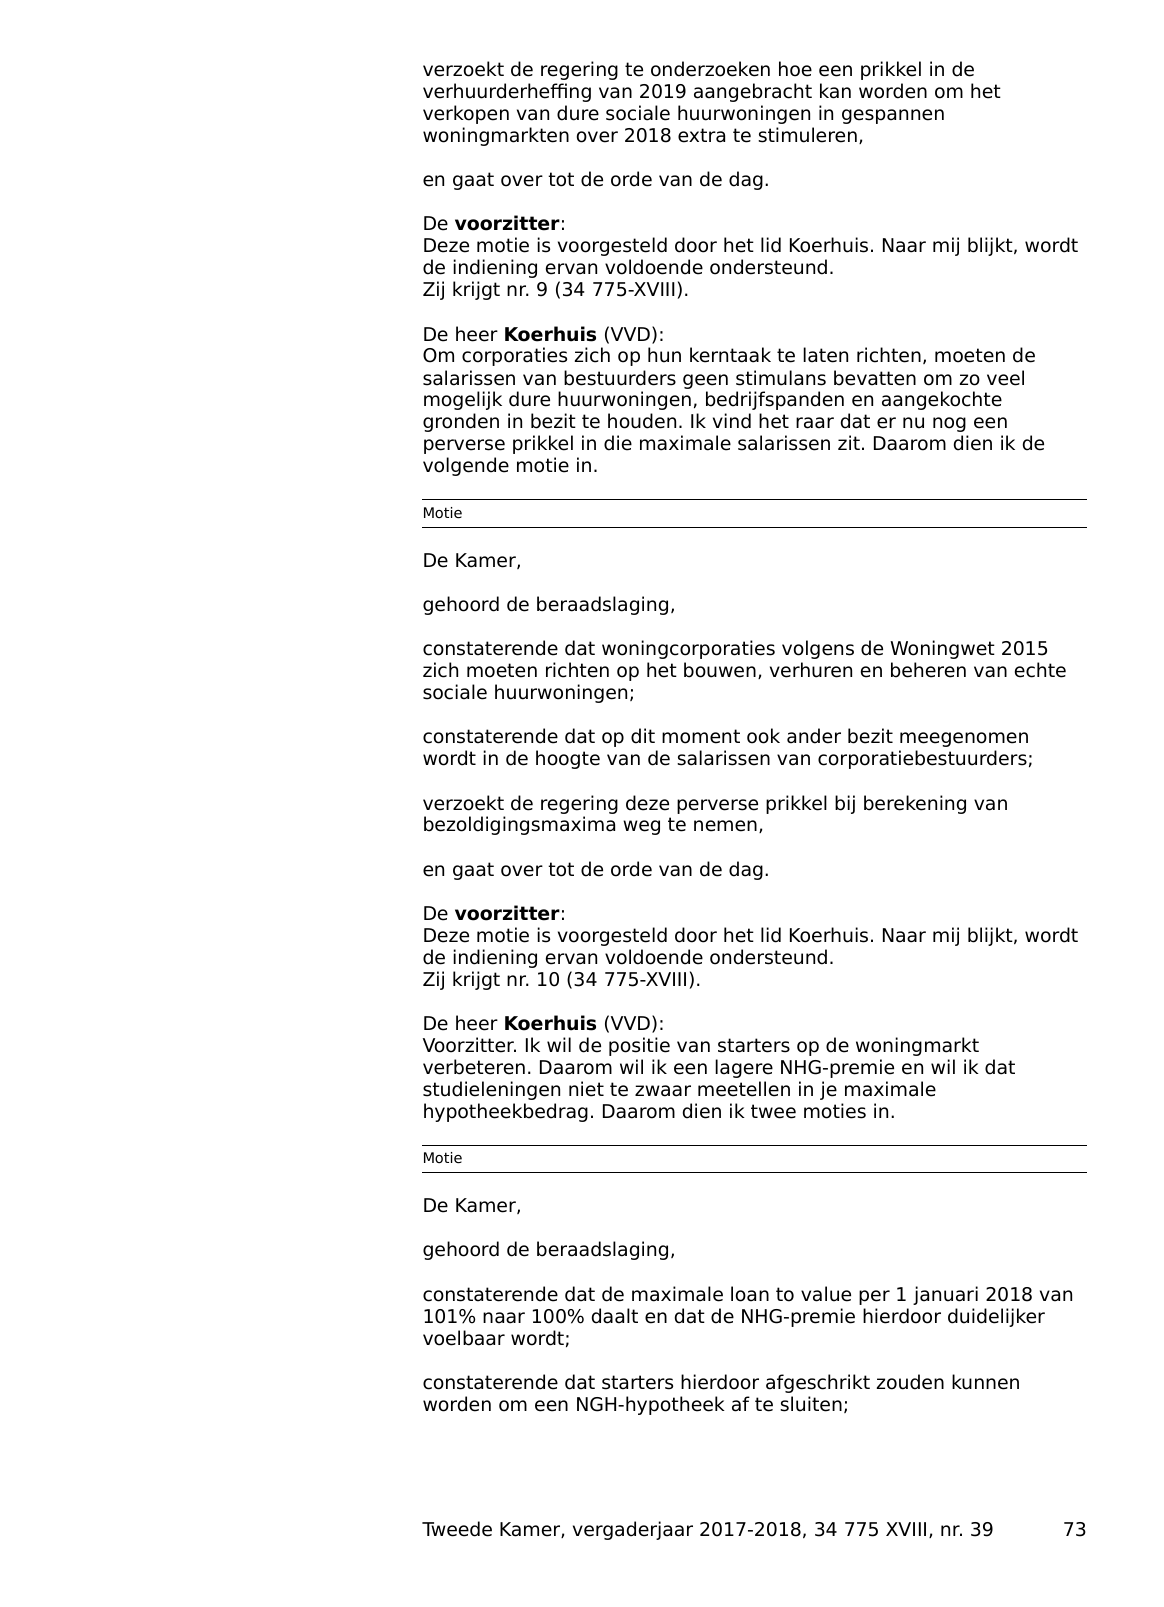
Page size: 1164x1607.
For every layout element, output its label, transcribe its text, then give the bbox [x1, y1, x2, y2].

text constaterende dat starters hierdoor afgeschrikt zouden kunnen worden om een NGH-hypotheek af te sluiten; [422, 1372, 1087, 1416]
text De heer Koerhuis (VVD): [422, 323, 1087, 345]
table_header Motie [422, 500, 1087, 527]
text constaterende dat de maximale loan to value per 1 januari 2018 van 101% naar 100% daalt en dat de NHG-premie hierdoor duidelijker voelbaar wordt; [422, 1283, 1087, 1349]
text De voorzitter: [422, 903, 1087, 925]
text De voorzitter: [422, 213, 1087, 235]
text Voorzitter. Ik wil de positie van starters op de woningmarkt verbeteren. Daarom wil ik een lagere NHG-premie en wil ik dat studieleningen niet te zwaar meetellen in je maximale hypotheekbedrag. Daarom dien ik twee moties in. [422, 1035, 1087, 1123]
text Zij krijgt nr. 9 (34 775-XVIII). [422, 279, 1087, 301]
text en gaat over tot de orde van de dag. [422, 169, 1087, 191]
text De Kamer, [422, 550, 1087, 572]
text Deze motie is voorgesteld door het lid Koerhuis. Naar mij blijkt, wordt de indiening ervan voldoende ondersteund. [422, 925, 1087, 969]
text constaterende dat op dit moment ook ander bezit meegenomen wordt in de hoogte van de salarissen van corporatiebestuurders; [422, 726, 1087, 770]
text constaterende dat woningcorporaties volgens de Woningwet 2015 zich moeten richten op het bouwen, verhuren en beheren van echte sociale huurwoningen; [422, 638, 1087, 704]
text verzoekt de regering te onderzoeken hoe een prikkel in de verhuurderheffing van 2019 aangebracht kan worden om het verkopen van dure sociale huurwoningen in gespannen woningmarkten over 2018 extra te stimuleren, [422, 59, 1087, 147]
text De Kamer, [422, 1195, 1087, 1217]
text Om corporaties zich op hun kerntaak te laten richten, moeten de salarissen van bestuurders geen stimulans bevatten om zo veel mogelijk dure huurwoningen, bedrijfspanden en aangekochte gronden in bezit te houden. Ik vind het raar dat er nu nog een perverse prikkel in die maximale salarissen zit. Daarom dien ik de volgende motie in. [422, 345, 1087, 477]
text gehoord de beraadslaging, [422, 1239, 1087, 1261]
text en gaat over tot de orde van de dag. [422, 858, 1087, 881]
text Deze motie is voorgesteld door het lid Koerhuis. Naar mij blijkt, wordt de indiening ervan voldoende ondersteund. [422, 235, 1087, 279]
text De heer Koerhuis (VVD): [422, 1013, 1087, 1035]
table_header Motie [422, 1146, 1087, 1172]
text Zij krijgt nr. 10 (34 775-XVIII). [422, 969, 1087, 991]
text verzoekt de regering deze perverse prikkel bij berekening van bezoldigingsmaxima weg te nemen, [422, 792, 1087, 836]
text gehoord de beraadslaging, [422, 594, 1087, 616]
